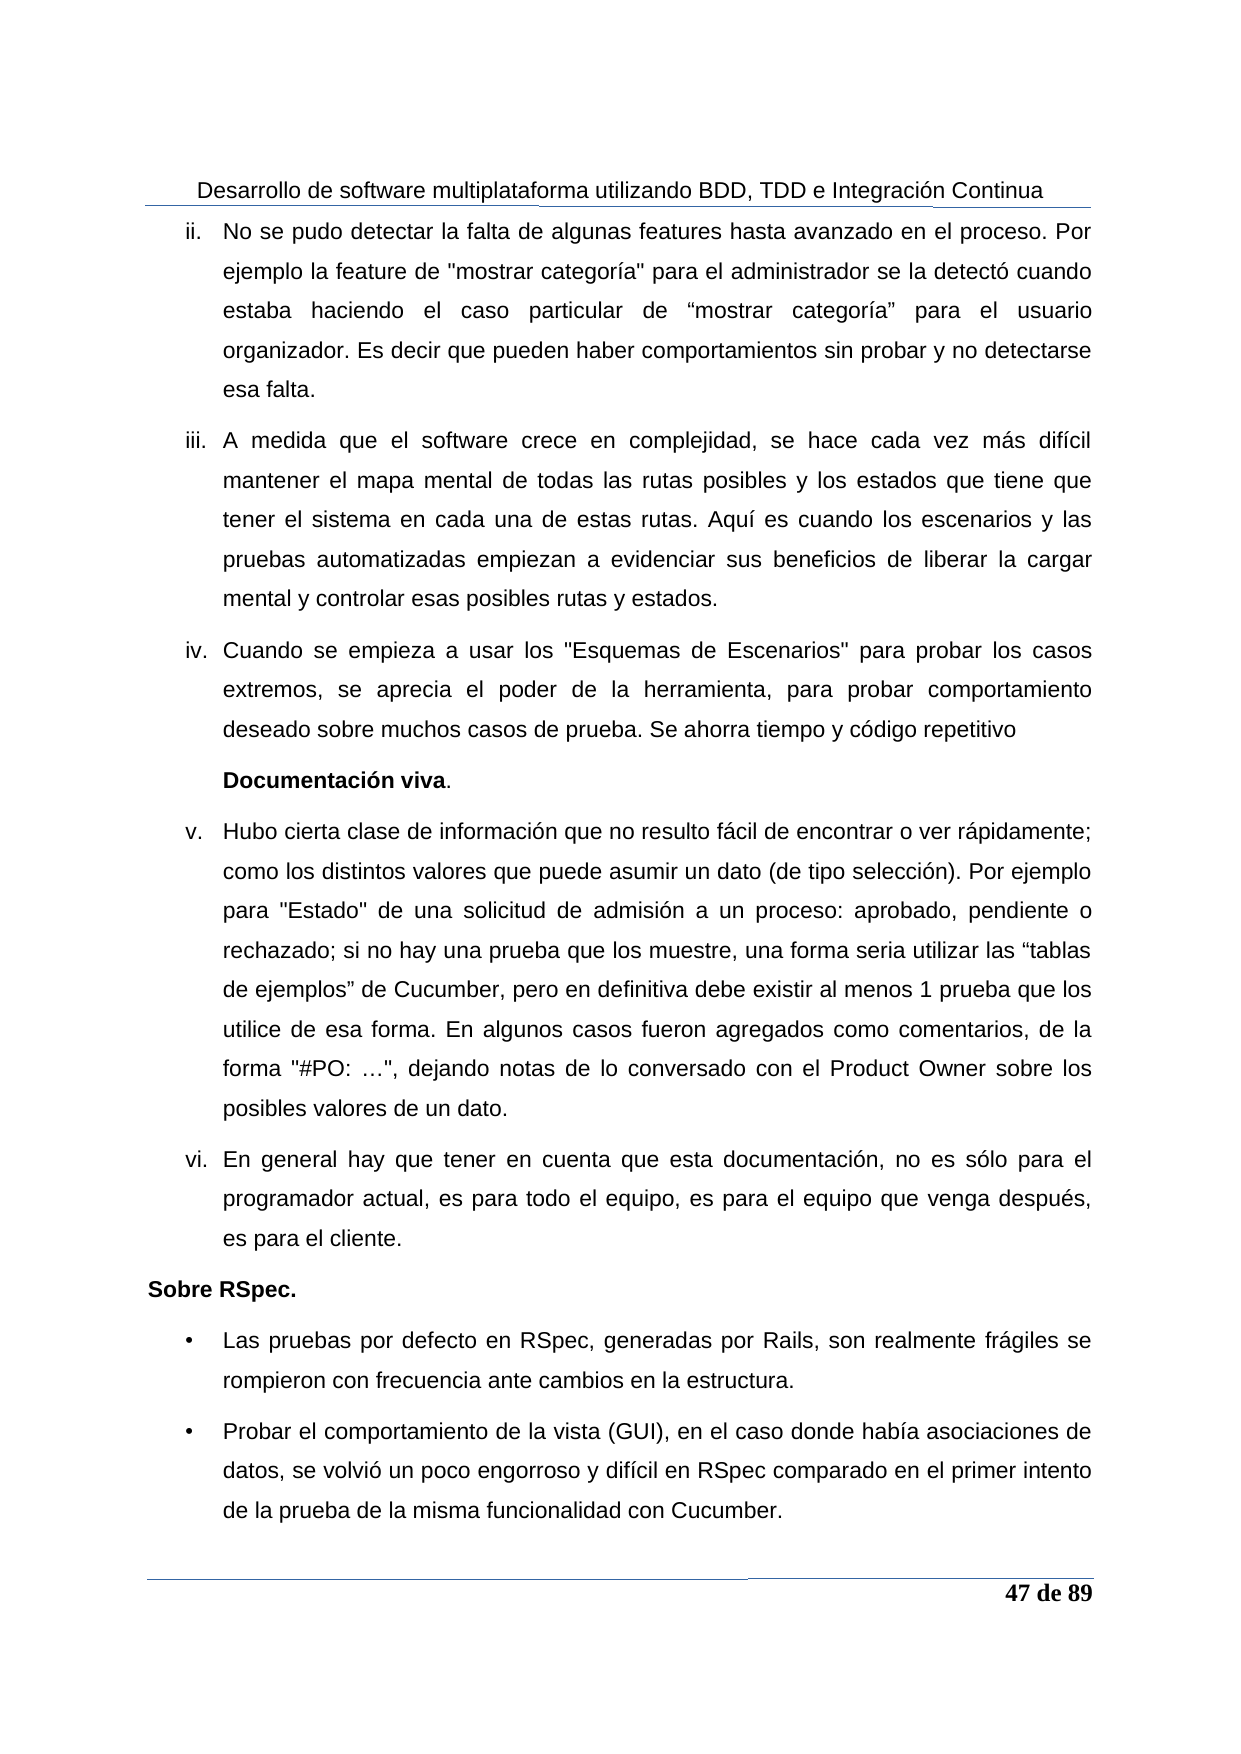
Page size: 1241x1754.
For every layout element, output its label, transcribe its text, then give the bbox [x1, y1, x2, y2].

list Documentación viva. [185, 767, 1093, 793]
text Sobre RSpec. [148, 1276, 1093, 1302]
list Cuando se empieza a usar los "Esquemas de Escenarios" para probar los casos extremos, se aprecia el poder de la herramienta, para probar comportamiento deseado sobre muchos casos de prueba. Se ahorra tiempo y código repetitivo [185, 637, 1093, 742]
list No se pudo detectar la falta de algunas features hasta avanzado en el proceso. Por ejemplo la feature de "mostrar categoría" para el administrador se la detectó cuando estaba haciendo el caso particular de “mostrar categoría” para el usuario organizador. Es decir que pueden haber comportamientos sin probar y no detectarse esa falta. [185, 218, 1093, 403]
list Probar el comportamiento de la vista (GUI), en el caso donde había asociaciones de datos, se volvió un poco engorroso y difícil en RSpec comparado en el primer intento de la prueba de la misma funcionalidad con Cucumber. [185, 1418, 1093, 1523]
list En general hay que tener en cuenta que esta documentación, no es sólo para el programador actual, es para todo el equipo, es para el equipo que venga después, es para el cliente. [185, 1146, 1093, 1251]
list Las pruebas por defecto en RSpec, generadas por Rails, son realmente frágiles se rompieron con frecuencia ante cambios en la estructura. [185, 1327, 1093, 1393]
list A medida que el software crece en complejidad, se hace cada vez más difícil mantener el mapa mental de todas las rutas posibles y los estados que tiene que tener el sistema en cada una de estas rutas. Aquí es cuando los escenarios y las pruebas automatizadas empiezan a evidenciar sus beneficios de liberar la cargar mental y controlar esas posibles rutas y estados. [185, 427, 1093, 612]
list Hubo cierta clase de información que no resulto fácil de encontrar o ver rápidamente; como los distintos valores que puede asumir un dato (de tipo selección). Por ejemplo para "Estado" de una solicitud de admisión a un proceso: aprobado, pendiente o rechazado; si no hay una prueba que los muestre, una forma seria utilizar las “tablas de ejemplos” de Cucumber, pero en definitiva debe existir al menos 1 prueba que los utilice de esa forma. En algunos casos fueron agregados como comentarios, de la forma "#PO: …", dejando notas de lo conversado con el Product Owner sobre los posibles valores de un dato. [185, 818, 1093, 1121]
